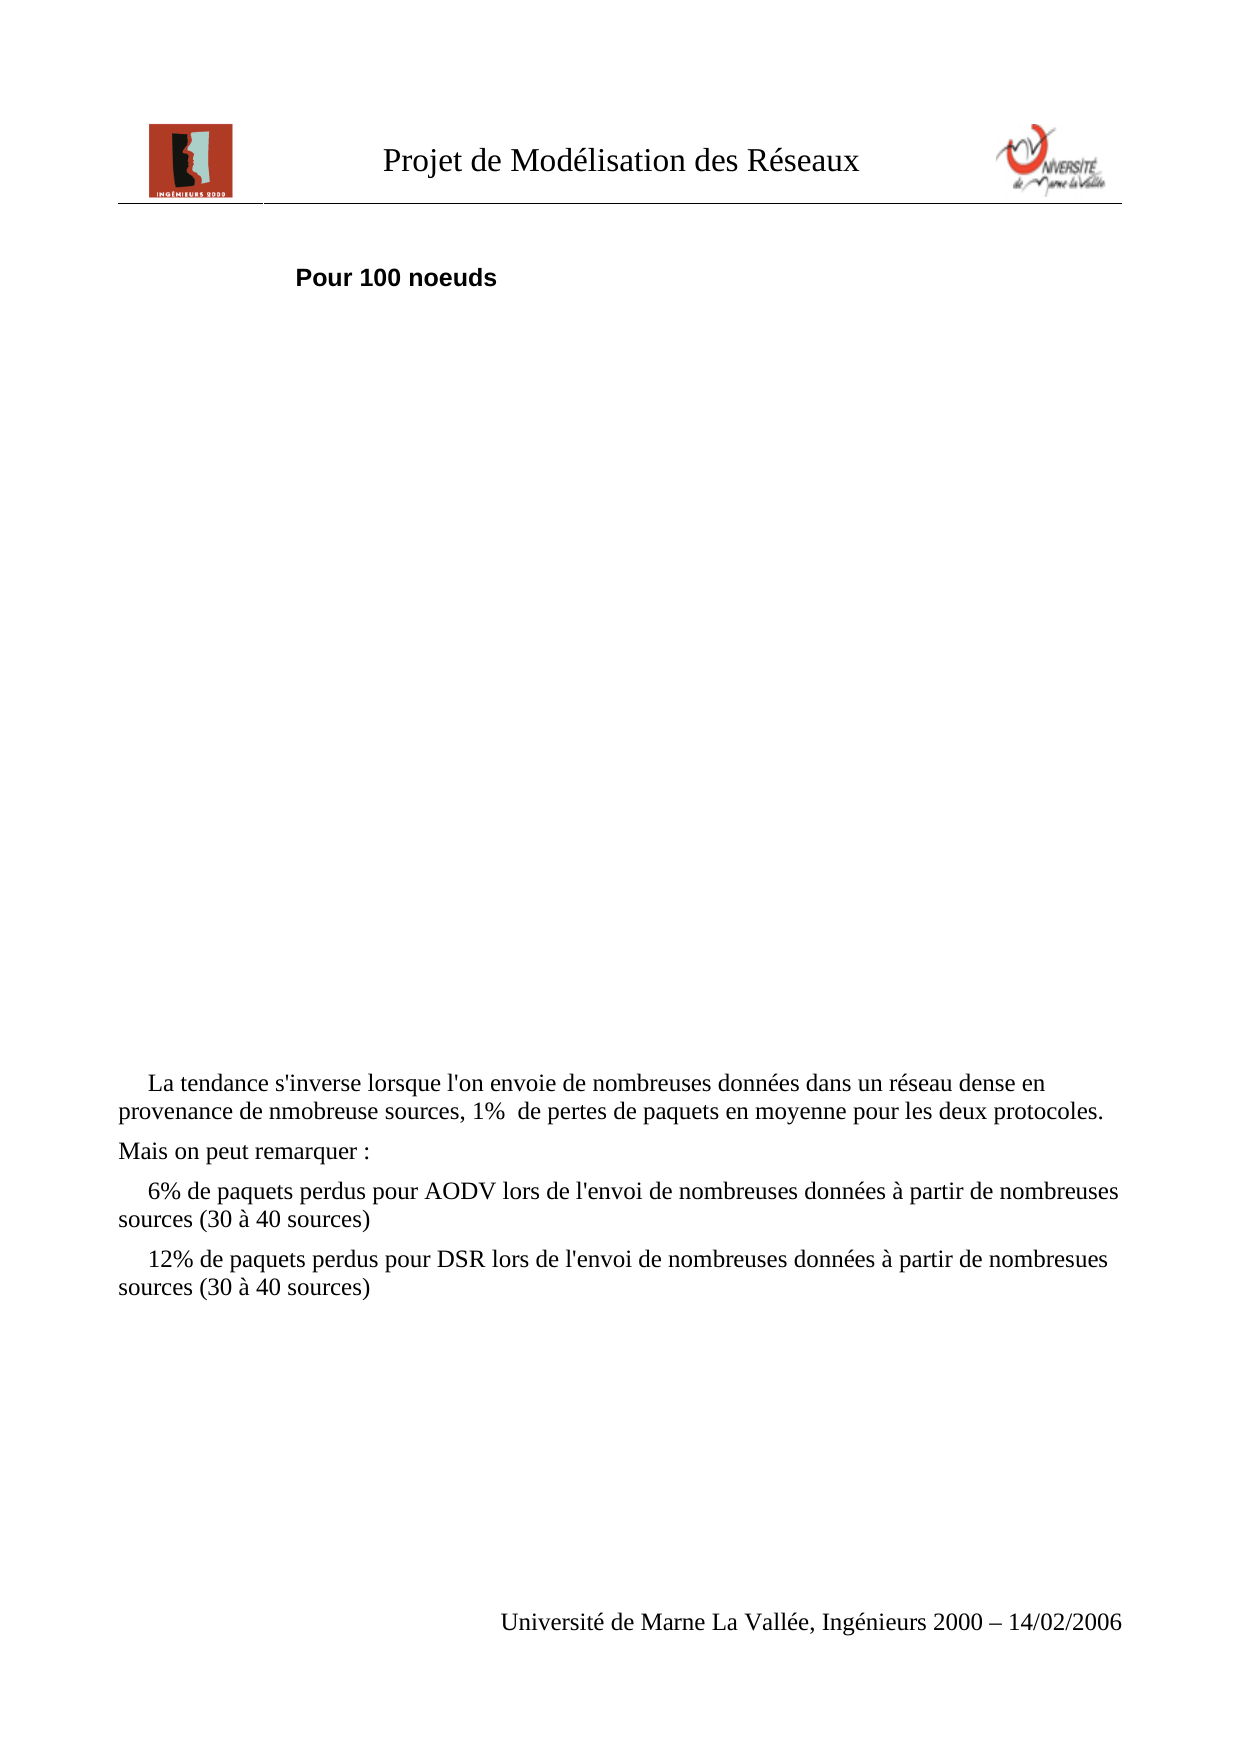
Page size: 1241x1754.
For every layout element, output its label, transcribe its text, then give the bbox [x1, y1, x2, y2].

text 6% de paquets perdus pour AODV lors de l'envoi de nombreuses données à partir de nombreuses sources (30 à 40 sources) [118, 1177, 1122, 1233]
picture [995, 124, 1106, 197]
subtitle Pour 100 noeuds [295, 264, 1122, 292]
text Mais on peut remarquer : [118, 1137, 1122, 1165]
text La tendance s'inverse lorsque l'on envoie de nombreuses données dans un réseau dense en provenance de nmobreuse sources, 1% de pertes de paquets en moyenne pour les deux protocoles. [118, 304, 1122, 1124]
text 12% de paquets perdus pour DSR lors de l'envoi de nombreuses données à partir de nombresues sources (30 à 40 sources) [118, 1245, 1122, 1301]
picture [148, 123, 233, 198]
